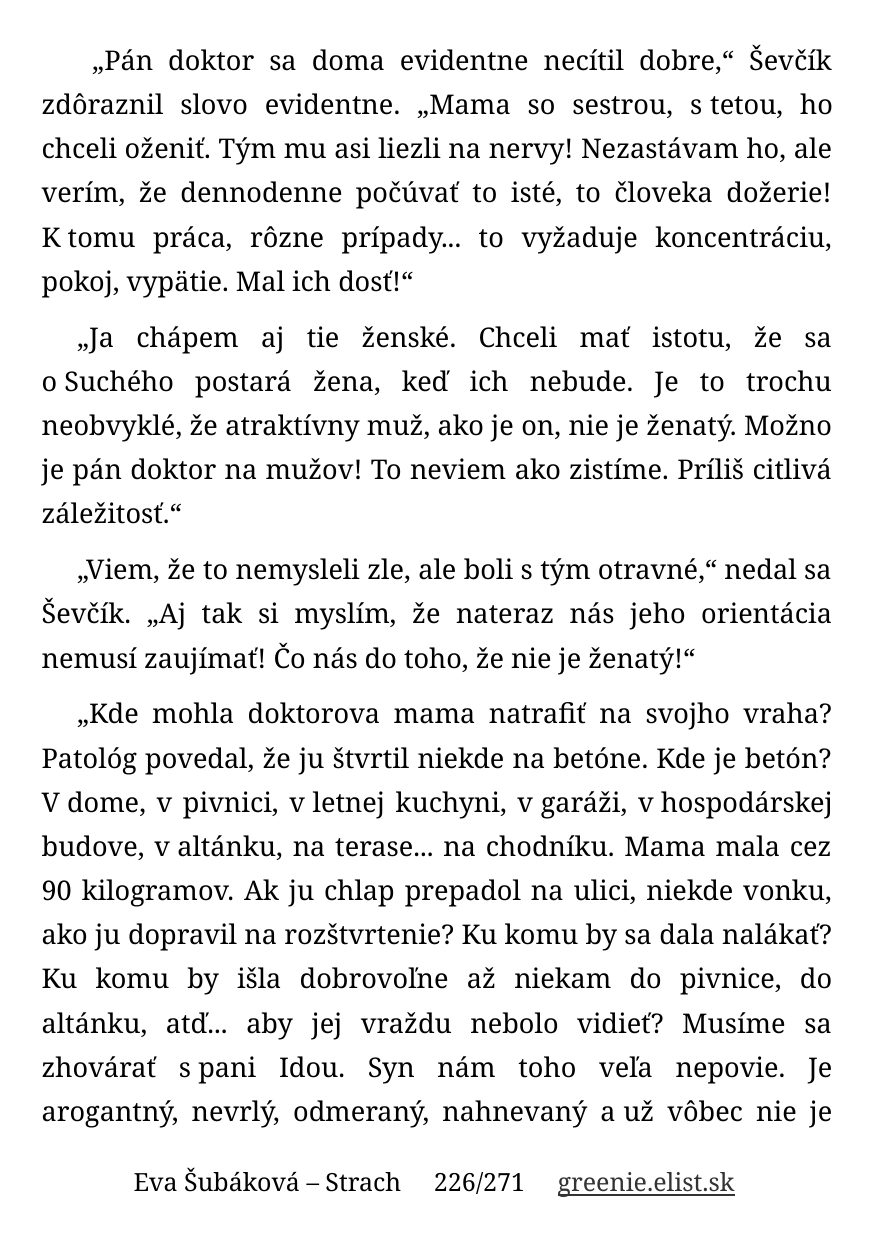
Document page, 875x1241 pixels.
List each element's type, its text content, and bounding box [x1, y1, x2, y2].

text „Ja chápem aj tie ženské. Chceli mať istotu, že sa o Suchého postará žena, keď ich nebude. Je to trochu neobvyklé, že atraktívny muž, ako je on, nie je ženatý. Možno je pán doktor na mužov! To neviem ako zistíme. Príliš citlivá záležitosť.“ [41, 318, 833, 532]
text „Kde mohla doktorova mama natrafiť na svojho vraha? Patológ povedal, že ju štvrtil niekde na betóne. Kde je betón? V dome, v pivnici, v letnej kuchyni, v garáži, v hospodárskej budove, v altánku, na terase... na chodníku. Mama mala cez 90 kilogramov. Ak ju chlap prepadol na ulici, niekde vonku, ako ju dopravil na rozštvrtenie? Ku komu by sa dala nalákať? Ku komu by išla dobrovoľne až niekam do pivnice, do altánku, atď... aby jej vraždu nebolo vidieť? Musíme sa zhovárať s pani Idou. Syn nám toho veľa nepovie. Je arogantný, nevrlý, odmeraný, nahnevaný a už vôbec nie je [41, 695, 833, 1129]
text „Pán doktor sa doma evidentne necítil dobre,“ Ševčík zdôraznil slovo evidentne. „Mama so sestrou, s tetou, ho chceli oženiť. Tým mu asi liezli na nervy! Nezastávam ho, ale verím, že dennodenne počúvať to isté, to človeka dožerie! K tomu práca, rôzne prípady... to vyžaduje koncentráciu, pokoj, vypätie. Mal ich dosť!“ [41, 41, 833, 299]
text „Viem, že to nemysleli zle, ale boli s tým otravné,“ nedal sa Ševčík. „Aj tak si myslím, že nateraz nás jeho orientácia nemusí zaujímať! Čo nás do toho, že nie je ženatý!“ [41, 551, 833, 676]
